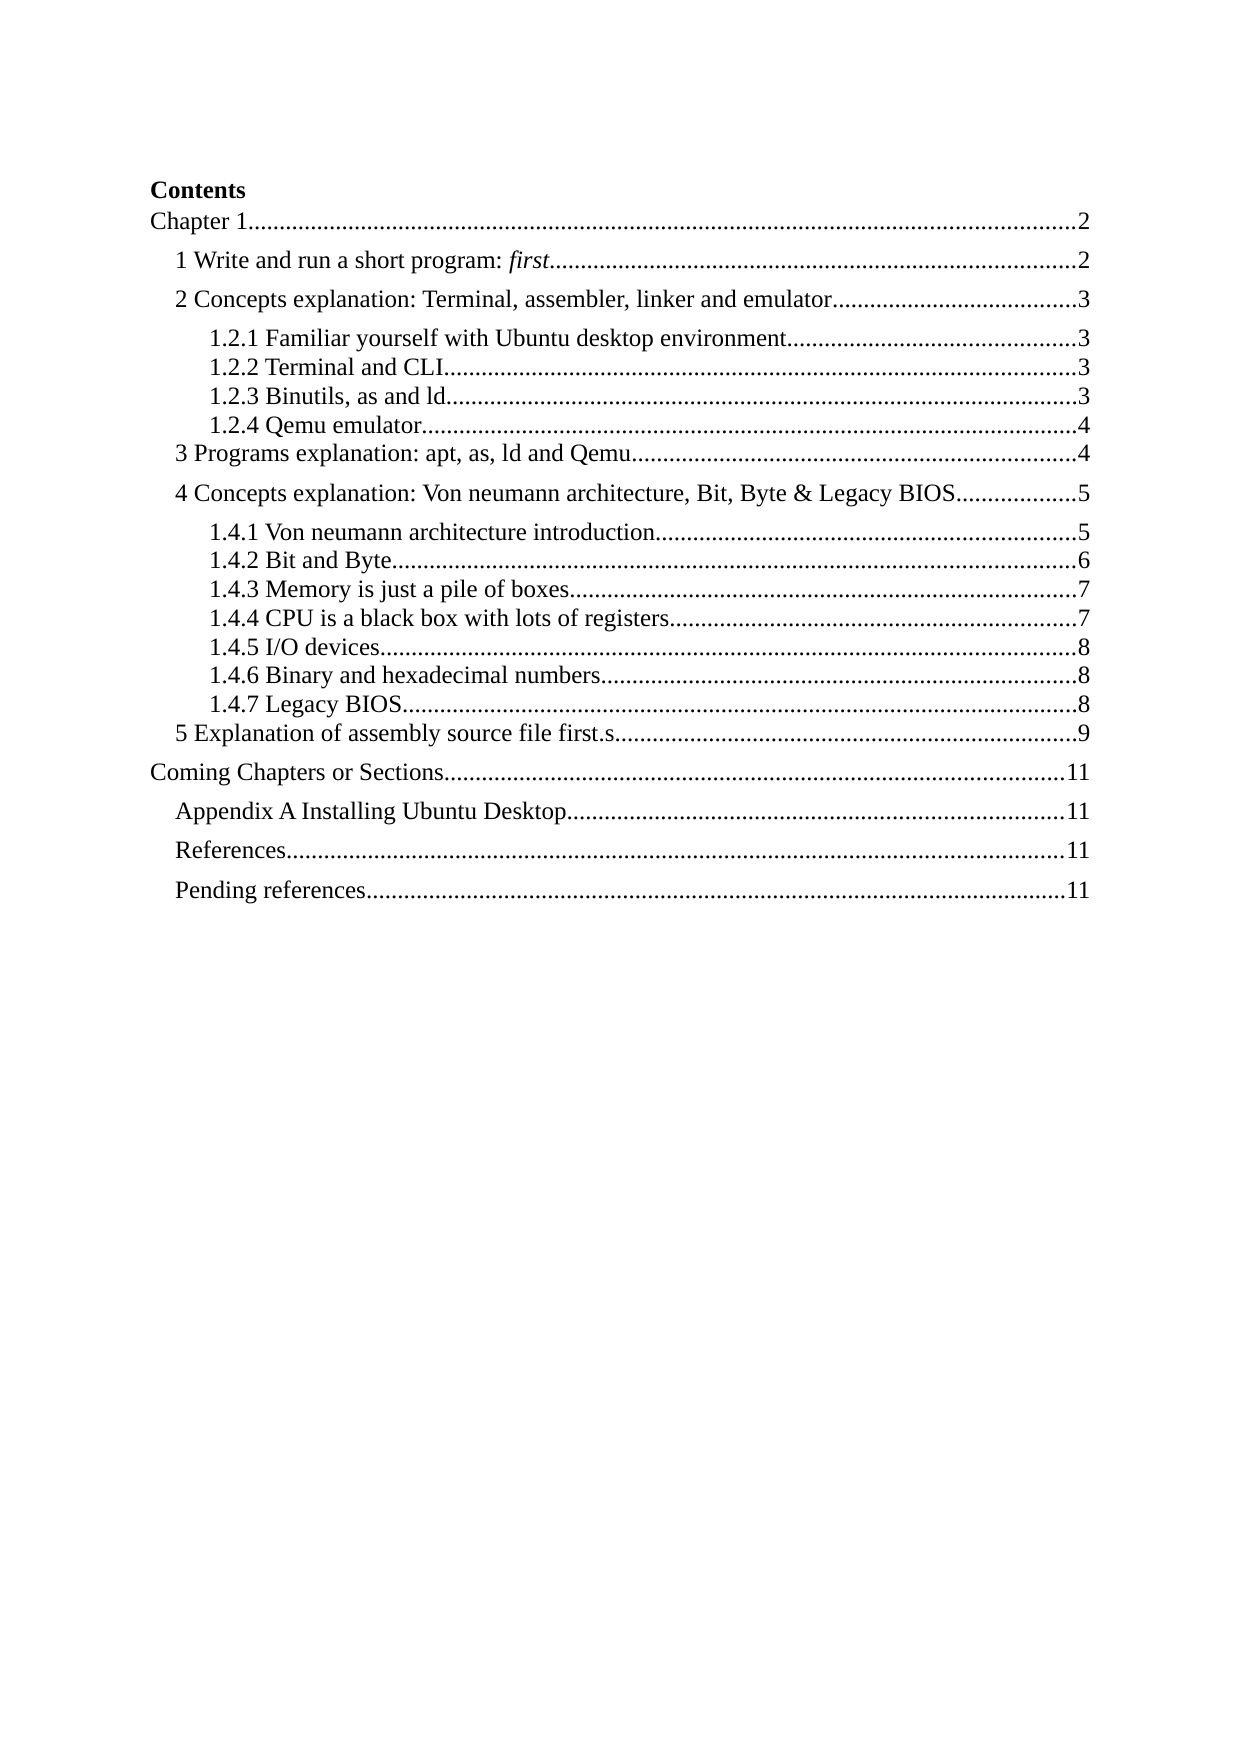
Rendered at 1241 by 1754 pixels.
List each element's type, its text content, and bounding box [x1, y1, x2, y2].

text Chapter 1 2 [150, 206, 1090, 235]
text 1.2.4 Qemu emulator 4 [209, 410, 1090, 438]
text 1.4.5 I/O devices 8 [209, 632, 1090, 661]
text Coming Chapters or Sections 11 [150, 757, 1090, 786]
text 1.2.3 Binutils, as and ld. 3 [209, 381, 1090, 410]
text 4 Concepts explanation: Von neumann architecture, Bit, Byte & Legacy BIOS 5 [175, 478, 1090, 506]
text 1.4.2 Bit and Byte 6 [209, 546, 1090, 574]
text 5 Explanation of assembly source file first.s 9 [175, 718, 1090, 747]
text 1.2.1 Familiar yourself with Ubuntu desktop environment 3 [209, 323, 1090, 352]
text 1 Write and run a short program: first 2 [175, 245, 1090, 274]
text Pending references 11 [175, 875, 1090, 903]
text Appendix A Installing Ubuntu Desktop 11 [175, 796, 1090, 825]
text References 11 [175, 836, 1090, 864]
text 3 Programs explanation: apt, as, ld and Qemu 4 [175, 438, 1090, 467]
text 1.4.3 Memory is just a pile of boxes 7 [209, 574, 1090, 603]
text 1.2.2 Terminal and CLI 3 [209, 352, 1090, 381]
subtitle Contents [150, 175, 1090, 204]
text 1.4.6 Binary and hexadecimal numbers 8 [209, 661, 1090, 689]
text 1.4.4 CPU is a black box with lots of registers 7 [209, 603, 1090, 632]
text 1.4.7 Legacy BIOS 8 [209, 689, 1090, 718]
text 1.4.1 Von neumann architecture introduction 5 [209, 517, 1090, 546]
text 2 Concepts explanation: Terminal, assembler, linker and emulator 3 [175, 284, 1090, 313]
